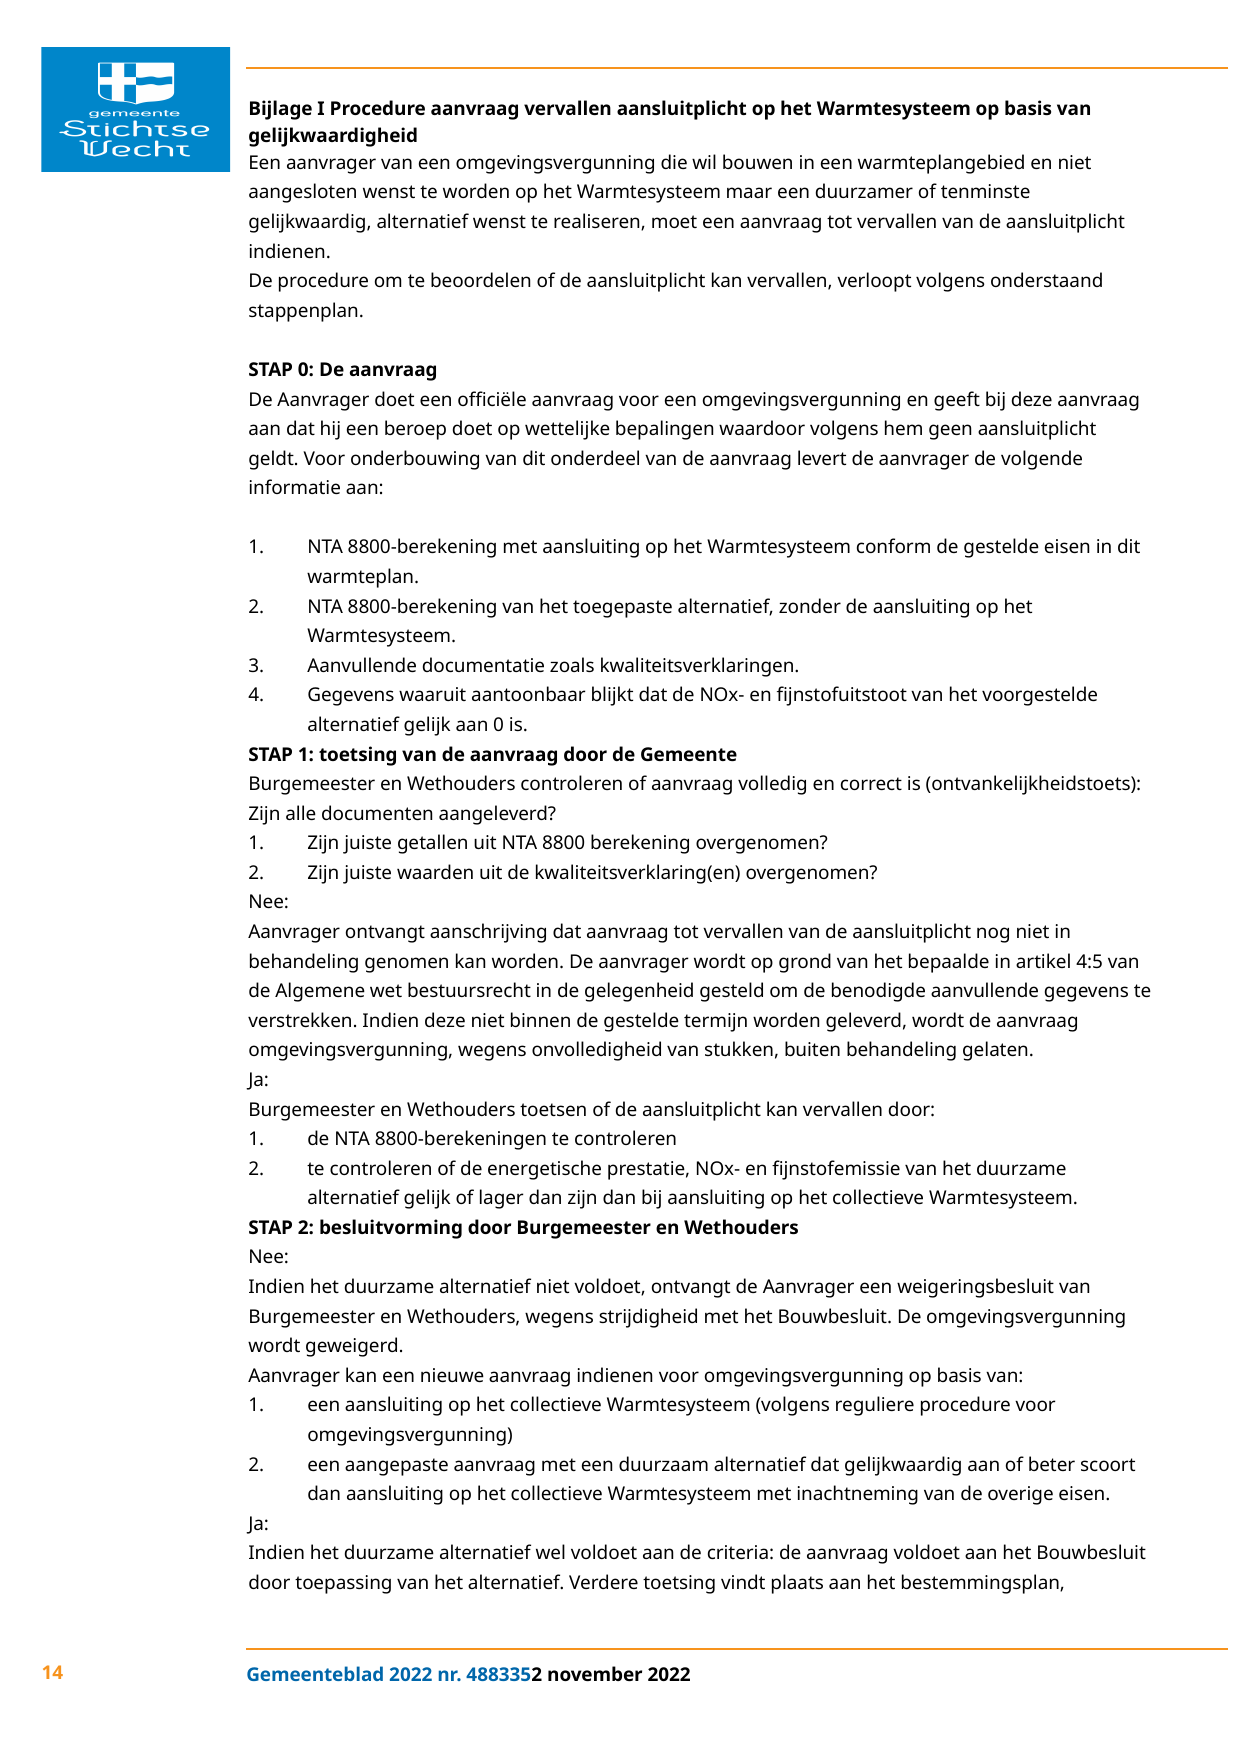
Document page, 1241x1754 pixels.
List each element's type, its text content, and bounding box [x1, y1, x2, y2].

text Nee: [248, 889, 1152, 914]
list Gegevens waaruit aantoonbaar blijkt dat de NOx- en fijnstofuitstoot van het voorgestelde alternatief gelijk aan 0 is. [248, 682, 1152, 737]
list een aangepaste aanvraag met een duurzaam alternatief dat gelijkwaardig aan of beter scoort dan aansluiting op het collectieve Warmtesysteem met inachtneming van de overige eisen. [248, 1451, 1152, 1506]
text De Aanvrager doet een officiële aanvraag voor een omgevingsvergunning en geeft bij deze aanvraag aan dat hij een beroep doet op wettelijke bepalingen waardoor volgens hem geen aansluitplicht geldt. Voor onderbouwing van dit onderdeel van de aanvraag levert de aanvrager de volgende informatie aan: [248, 386, 1152, 500]
text Burgemeester en Wethouders controleren of aanvraag volledig en correct is (ontvankelijkheidstoets): [248, 770, 1152, 796]
text STAP 1: toetsing van de aanvraag door de Gemeente [248, 741, 1152, 766]
text Indien het duurzame alternatief niet voldoet, ontvangt de Aanvrager een weigeringsbesluit van Burgemeester en Wethouders, wegens strijdigheid met het Bouwbesluit. De omgevingsvergunning wordt geweigerd. [248, 1273, 1152, 1358]
list Zijn juiste getallen uit NTA 8800 berekening overgenomen? [248, 829, 1152, 855]
list te controleren of de energetische prestatie, NOx- en fijnstofemissie van het duurzame alternatief gelijk of lager dan zijn dan bij aansluiting op het collectieve Warmtesysteem. [248, 1155, 1152, 1210]
text STAP 2: besluitvorming door Burgemeester en Wethouders [248, 1214, 1152, 1240]
text Bijlage I Procedure aanvraag vervallen aansluitplicht op het Warmtesysteem op basis van gelijkwaardigheid [248, 95, 1152, 149]
text Burgemeester en Wethouders toetsen of de aansluitplicht kan vervallen door: [248, 1096, 1152, 1121]
list de NTA 8800-berekeningen te controleren [248, 1125, 1152, 1151]
text Aanvrager kan een nieuwe aanvraag indienen voor omgevingsvergunning op basis van: [248, 1362, 1152, 1388]
list NTA 8800-berekening van het toegepaste alternatief, zonder de aansluiting op het Warmtesysteem. [248, 593, 1152, 648]
list Aanvullende documentatie zoals kwaliteitsverklaringen. [248, 652, 1152, 678]
text Een aanvrager van een omgevingsvergunning die wil bouwen in een warmteplangebied en niet aangesloten wenst te worden op het Warmtesysteem maar een duurzamer of tenminste gelijkwaardig, alternatief wenst te realiseren, moet een aanvraag tot vervallen van de aansluitplicht indienen. [248, 149, 1152, 263]
text De procedure om te beoordelen of de aansluitplicht kan vervallen, verloopt volgens onderstaand stappenplan. [248, 267, 1152, 323]
list een aansluiting op het collectieve Warmtesysteem (volgens reguliere procedure voor omgevingsvergunning) [248, 1392, 1152, 1447]
text Indien het duurzame alternatief wel voldoet aan de criteria: de aanvraag voldoet aan het Bouwbesluit door toepassing van het alternatief. Verdere toetsing vindt plaats aan het bestemmingsplan, [248, 1539, 1152, 1595]
text Nee: [248, 1244, 1152, 1269]
list Zijn juiste waarden uit de kwaliteitsverklaring(en) overgenomen? [248, 859, 1152, 885]
text Ja: [248, 1066, 1152, 1092]
list NTA 8800-berekening met aansluiting op het Warmtesysteem conform de gestelde eisen in dit warmteplan. [248, 534, 1152, 589]
text STAP 0: De aanvraag [248, 356, 1152, 382]
picture [137, 63, 174, 103]
picture [99, 63, 135, 101]
text Aanvrager ontvangt aanschrijving dat aanvraag tot vervallen van de aansluitplicht nog niet in behandeling genomen kan worden. De aanvrager wordt op grond van het bepaalde in artikel 4:5 van de Algemene wet bestuursrecht in de gelegenheid gesteld om de benodigde aanvullende gegevens te verstrekken. Indien deze niet binnen de gestelde termijn worden geleverd, wordt de aanvraag omgevingsvergunning, wegens onvolledigheid van stukken, buiten behandeling gelaten. [248, 918, 1152, 1062]
text Zijn alle documenten aangeleverd? [248, 800, 1152, 826]
text Ja: [248, 1510, 1152, 1536]
